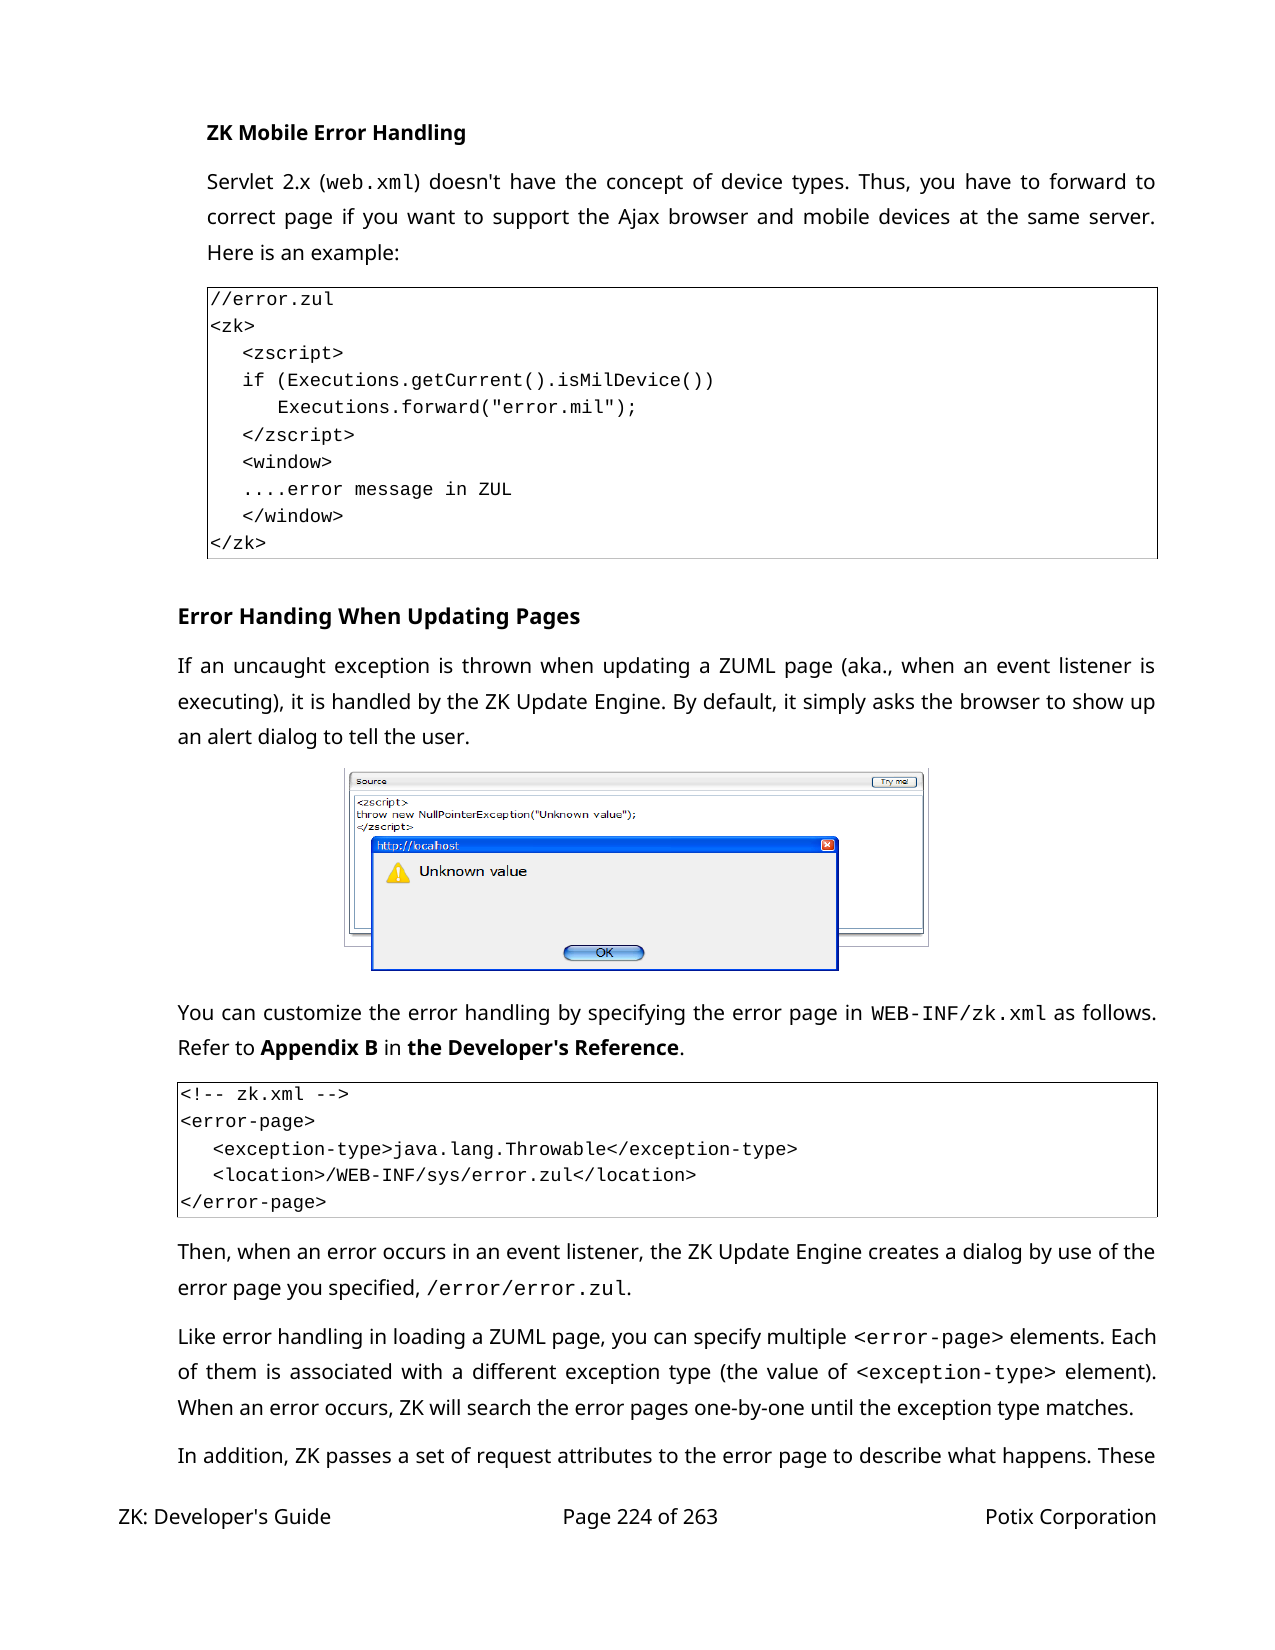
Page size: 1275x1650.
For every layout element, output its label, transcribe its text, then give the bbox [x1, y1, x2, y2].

text In addition, ZK passes a set of request attributes to the error page to describe what happens. These [177, 1442, 1157, 1470]
text if (Executions.getCurrent().isMilDevice()) [208, 368, 1157, 392]
text <zk> [208, 314, 1157, 338]
text </zk> [208, 531, 1157, 558]
text Executions.forward("error.mil"); [208, 395, 1157, 419]
text <exception-type>java.lang.Throwable</exception-type> <location>/WEB-INF/sys/error.zul</location> </error-page> [178, 1136, 1157, 1217]
text </zscript> [208, 422, 1157, 447]
text <error-page> [178, 1109, 1157, 1133]
subtitle Error Handing When Updating Pages [177, 601, 1157, 631]
text //error.zul [208, 288, 1157, 311]
text </window> [208, 504, 1157, 528]
picture [342, 768, 933, 973]
text <!-- zk.xml --> [178, 1083, 1157, 1106]
text If an uncaught exception is thrown when updating a ZUML page (aka., when an event listener is executing), it is handled by the ZK Update Engine. By default, it simply asks the browser to show up an alert dialog to tell the user. [177, 652, 1157, 750]
text <window> [208, 450, 1157, 474]
subtitle ZK Mobile Error Handling [207, 118, 1157, 146]
text ....error message in ZUL [208, 477, 1157, 501]
text You can customize the error handling by specifying the error page in WEB-INF/zk.xml as follows. Refer to Appendix B in the Developer's Reference. [177, 998, 1157, 1061]
text Then, when an error occurs in an event listener, the ZK Update Engine creates a dialog by use of the error page you specified, /error/error.zul. [177, 1237, 1157, 1301]
text Servlet 2.x (web.xml) doesn't have the concept of device types. Thus, you have to forward to correct page if you want to support the Ajax browser and mobile devices at the same server. Here is an example: [207, 167, 1157, 266]
text Like error handling in loading a ZUML page, you can specify multiple <error-page> elements. Each of them is associated with a different exception type (the value of <exception-type> element). When an error occurs, ZK will search the error pages one-by-one until the exception type matches. [177, 1322, 1157, 1421]
text <zscript> [208, 341, 1157, 365]
